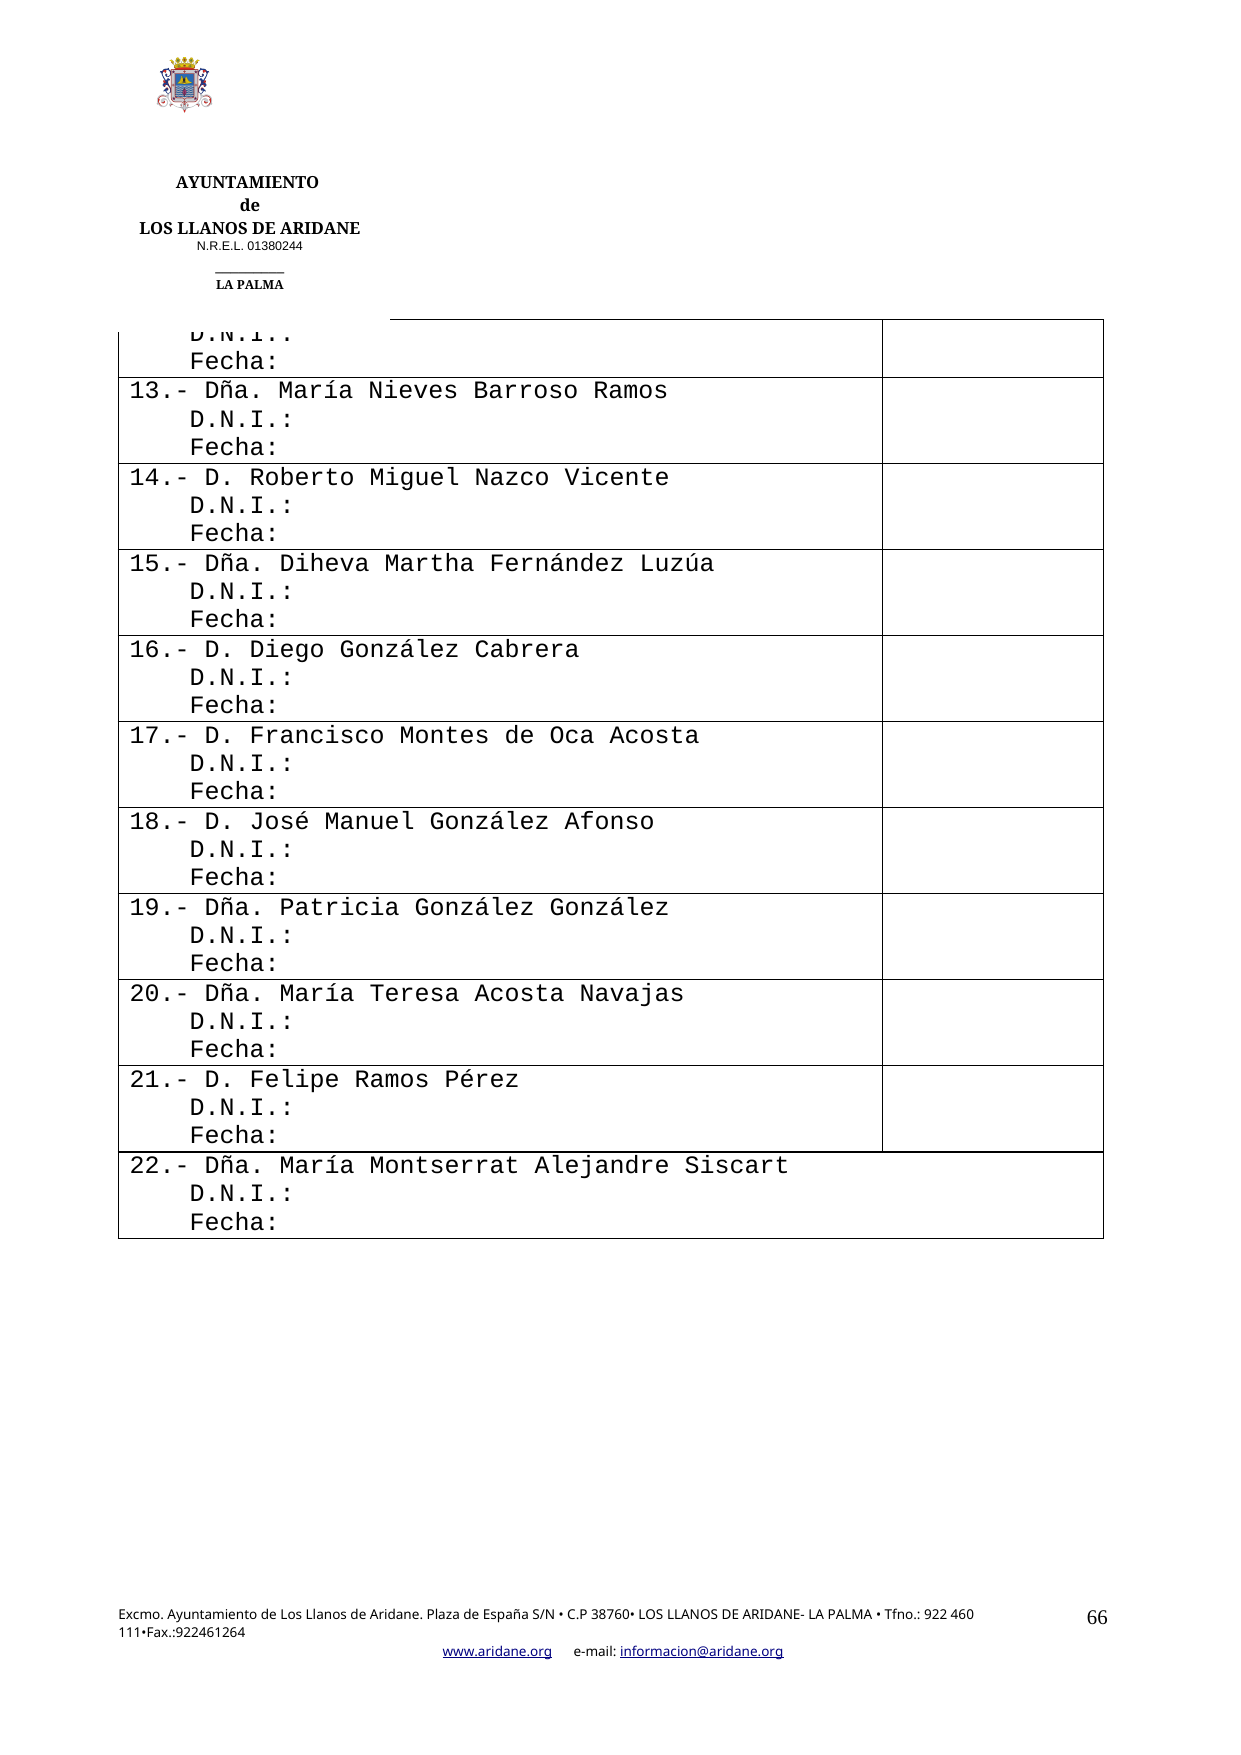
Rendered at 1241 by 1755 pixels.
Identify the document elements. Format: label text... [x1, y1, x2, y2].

table_cell [883, 320, 1103, 377]
table_cell [883, 636, 1103, 721]
table_cell 21.- D. Felipe Ramos Pérez D.N.I.: Fecha: [119, 1066, 882, 1151]
table_cell D.N.I.: Fecha: [119, 320, 882, 377]
table_cell 18.- D. José Manuel González Afonso D.N.I.: Fecha: [119, 808, 882, 893]
table_cell [883, 1066, 1103, 1151]
table_cell [883, 378, 1103, 463]
table_cell [883, 722, 1103, 807]
table_cell 22.- Dña. María Montserrat Alejandre Siscart D.N.I.: Fecha: [119, 1153, 1103, 1237]
table_cell [883, 894, 1103, 979]
table_cell [883, 464, 1103, 549]
table_cell [883, 980, 1103, 1065]
table_cell 13.- Dña. María Nieves Barroso Ramos D.N.I.: Fecha: [119, 378, 882, 463]
table_cell 16.- D. Diego González Cabrera D.N.I.: Fecha: [119, 636, 882, 721]
table_cell 17.- D. Francisco Montes de Oca Acosta D.N.I.: Fecha: [119, 722, 882, 807]
table_cell 19.- Dña. Patricia González González D.N.I.: Fecha: [119, 894, 882, 979]
table_cell [883, 808, 1103, 893]
table_cell 20.- Dña. María Teresa Acosta Navajas D.N.I.: Fecha: [119, 980, 882, 1065]
table_cell 15.- Dña. Diheva Martha Fernández Luzúa D.N.I.: Fecha: [119, 550, 882, 635]
table_cell [883, 550, 1103, 635]
table_cell 14.- D. Roberto Miguel Nazco Vicente D.N.I.: Fecha: [119, 464, 882, 549]
